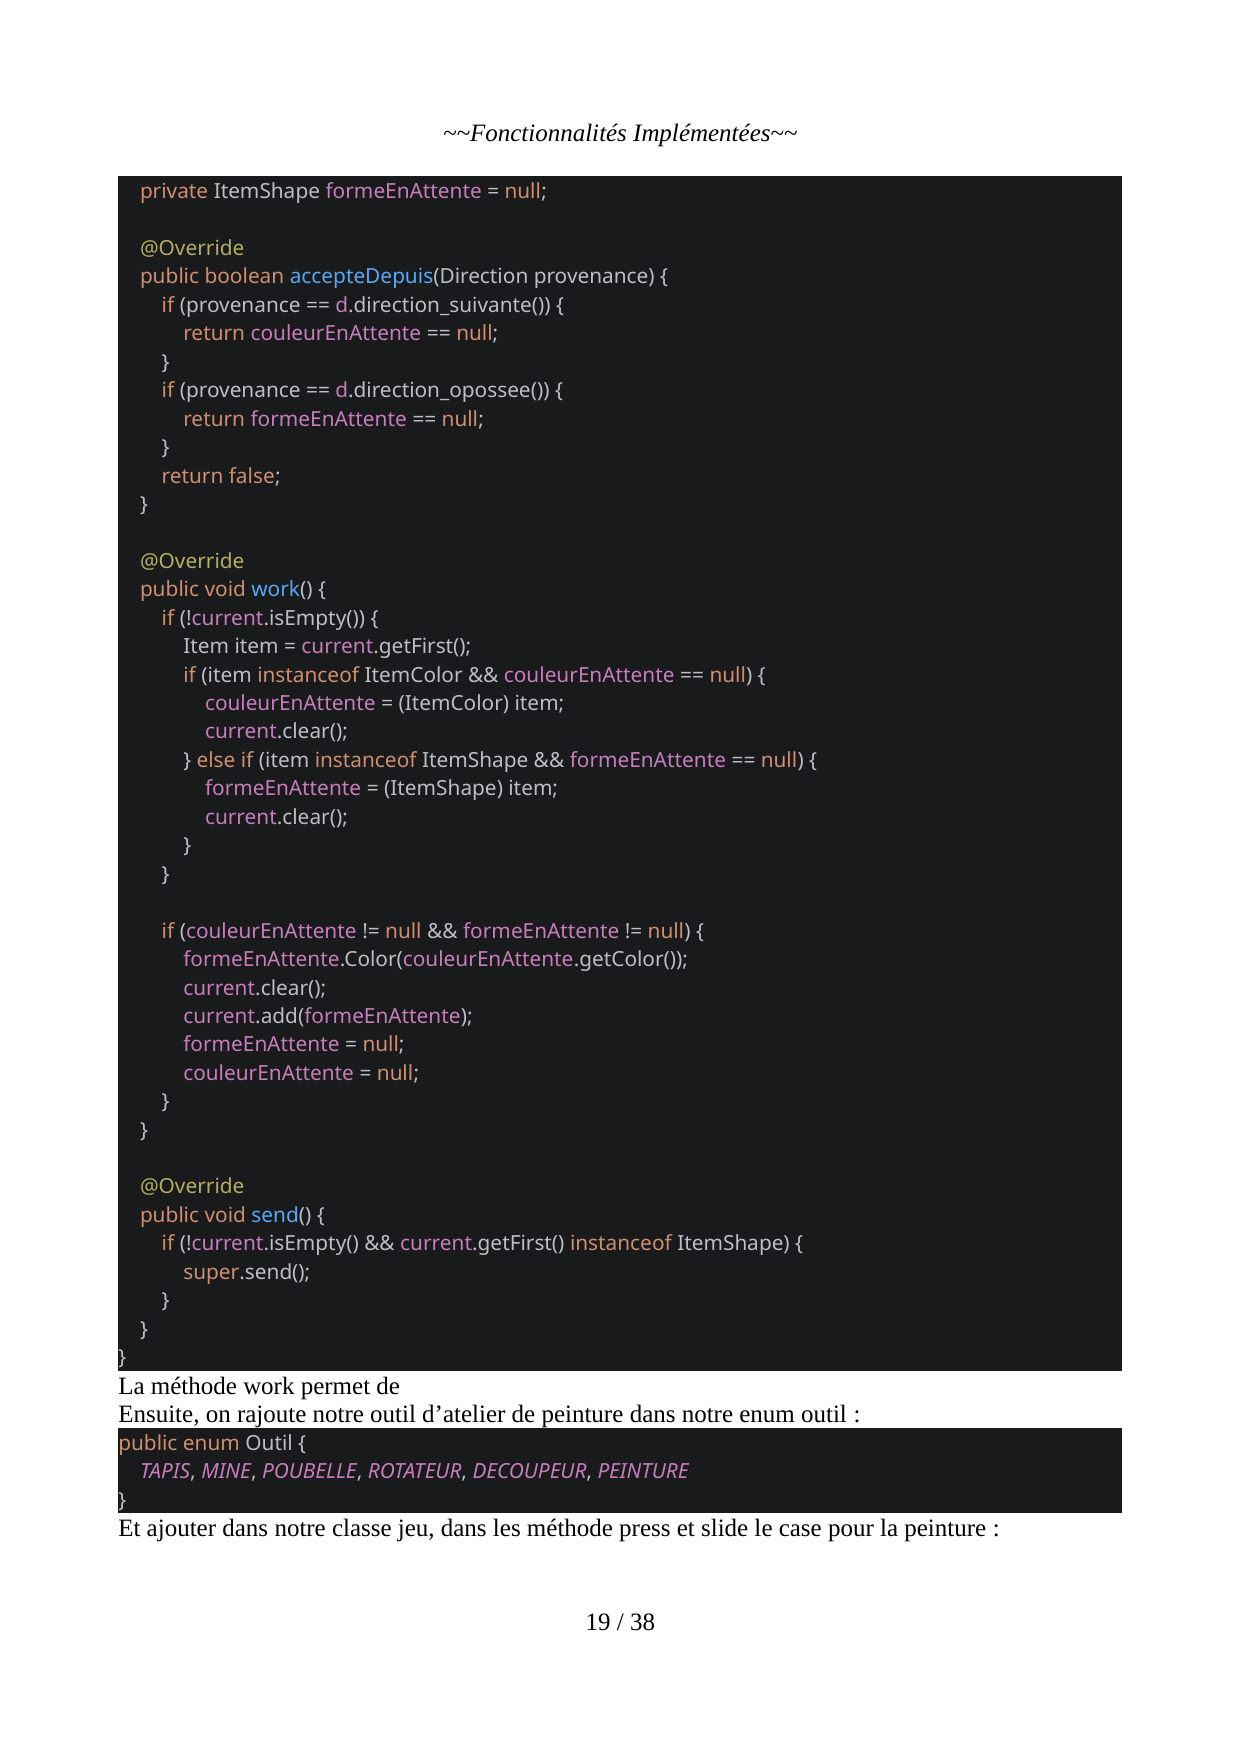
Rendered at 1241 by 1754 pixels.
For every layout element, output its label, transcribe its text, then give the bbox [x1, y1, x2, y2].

text public enum Outil { TAPIS, MINE, POUBELLE, ROTATEUR, DECOUPEUR, PEINTURE } [118, 1428, 1122, 1513]
text La méthode work permet de [118, 1371, 1122, 1399]
text private ItemShape formeEnAttente = null; @Override public boolean accepteDepuis(Direction provenance) { if (provenance == d.direction_suivante()) { return couleurEnAttente == null; } if (provenance == d.direction_opossee()) { return formeEnAttente == null; } return false; } @Override public void work() { if (!current.isEmpty()) { Item item = current.getFirst(); if (item instanceof ItemColor && couleurEnAttente == null) { couleurEnAttente = (ItemColor) item; current.clear(); } else if (item instanceof ItemShape && formeEnAttente == null) { formeEnAttente = (ItemShape) item; current.clear(); } } if (couleurEnAttente != null && formeEnAttente != null) { formeEnAttente.Color(couleurEnAttente.getColor()); current.clear(); current.add(formeEnAttente); formeEnAttente = null; couleurEnAttente = null; } } @Override public void send() { if (!current.isEmpty() && current.getFirst() instanceof ItemShape) { super.send(); } } } [118, 176, 1122, 1371]
text Et ajouter dans notre classe jeu, dans les méthode press et slide le case pour la peinture : [118, 1513, 1122, 1542]
text Ensuite, on rajoute notre outil d’atelier de peinture dans notre enum outil : [118, 1399, 1122, 1428]
